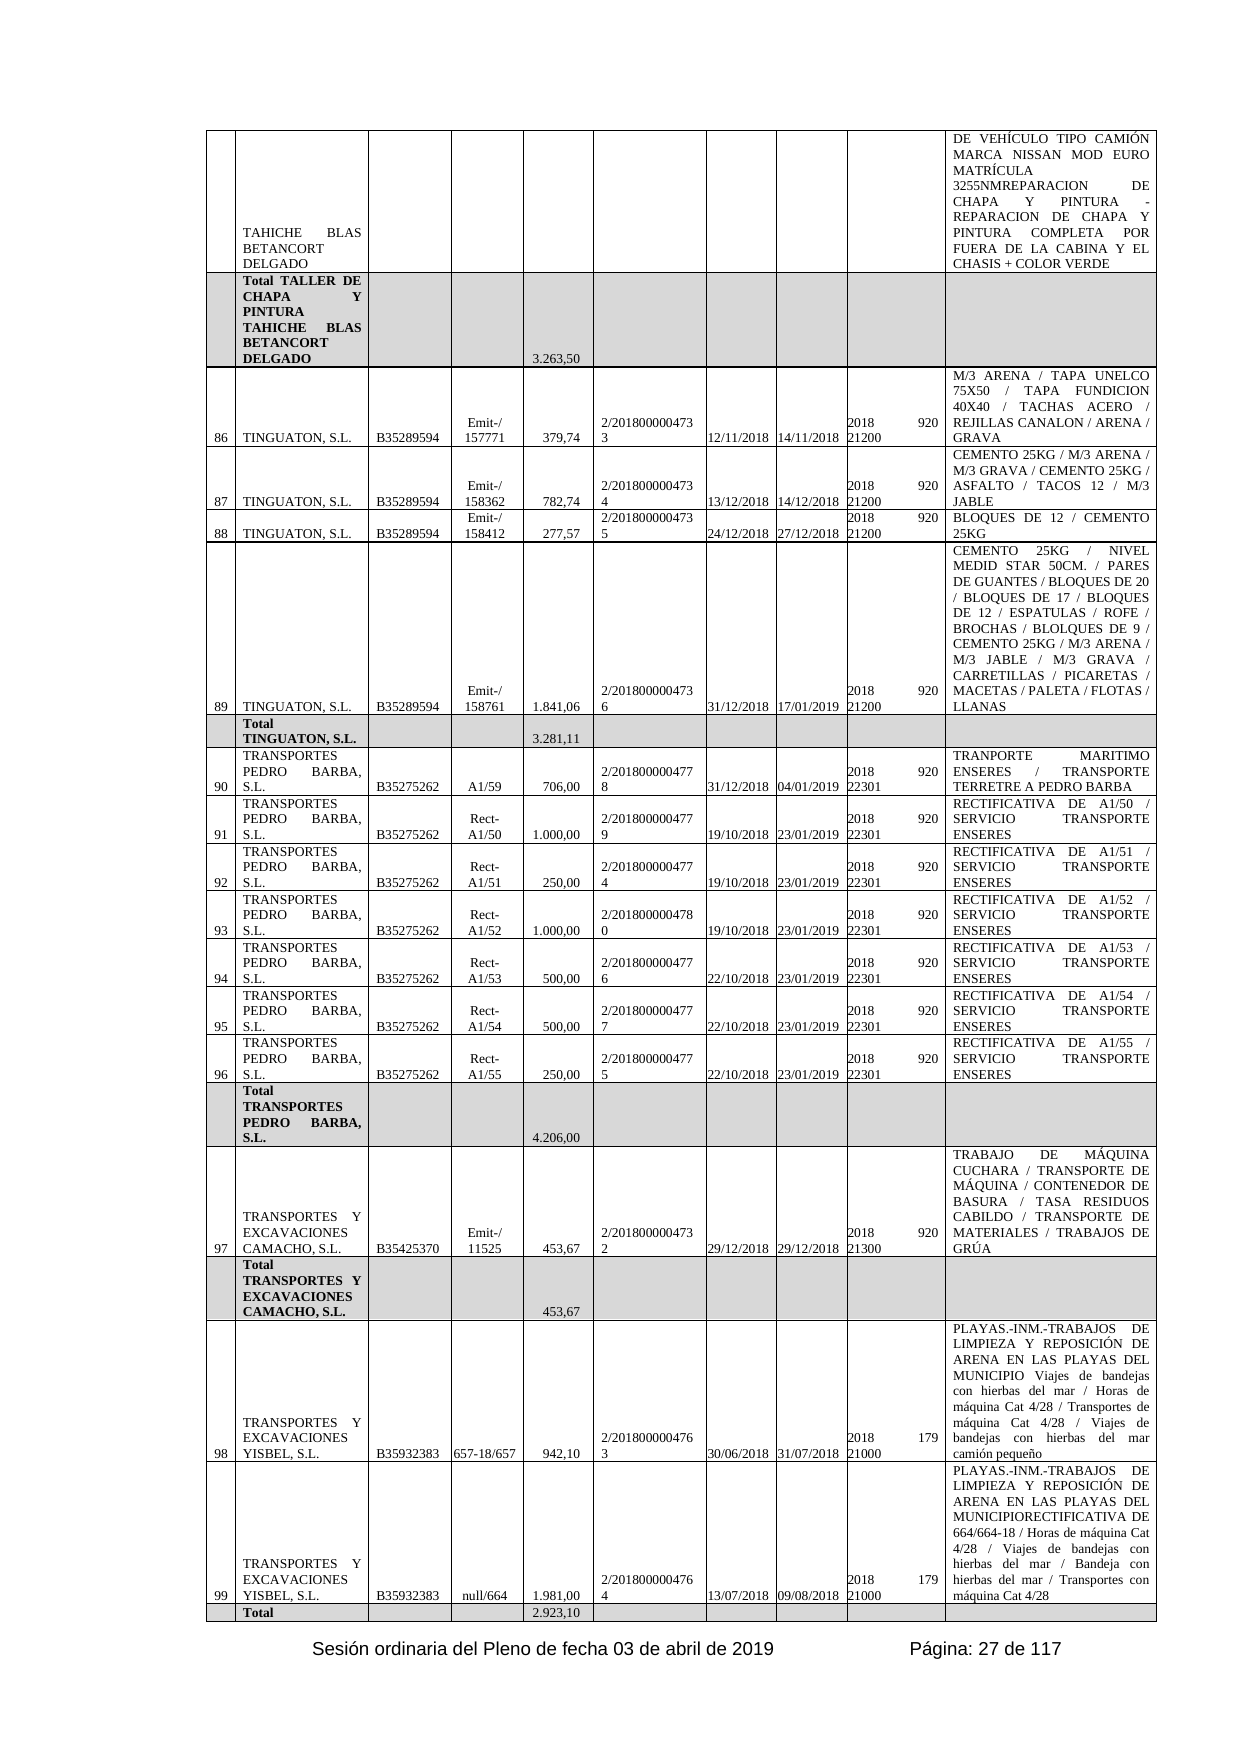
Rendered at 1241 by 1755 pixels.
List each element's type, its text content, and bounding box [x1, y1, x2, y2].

table_cell 2018 920 21200 [848, 447, 945, 509]
table_cell 14/12/2018 [777, 447, 847, 509]
table_cell 19/10/2018 [707, 891, 776, 938]
table_cell TRANSPORTES PEDRO BARBA, S.L. [236, 748, 368, 794]
table_cell B35425370 [369, 1147, 451, 1256]
table_cell 87 [207, 447, 235, 509]
table_cell [594, 1083, 706, 1146]
table_cell [777, 1604, 847, 1621]
table_cell [594, 1604, 706, 1621]
table_cell Emit-/157771 [452, 368, 523, 446]
table_cell 2/2018000004778 [594, 748, 706, 794]
table_cell B35932383 [369, 1462, 451, 1603]
table_cell RECTIFICATIVA DE A1/51 / SERVICIO TRANSPORTE ENSERES [946, 844, 1156, 890]
table_cell 2018 179 21000 [848, 1462, 945, 1603]
table_cell 12/11/2018 [707, 368, 776, 446]
table_cell 2/2018000004734 [594, 447, 706, 509]
table_cell [594, 1257, 706, 1319]
table_cell 23/01/2019 [777, 891, 847, 938]
table_cell 1.841,06 [524, 543, 593, 714]
table_cell B35289594 [369, 510, 451, 541]
table_cell Total TRANSPORTES PEDRO BARBA, S.L. [236, 1083, 368, 1146]
table_cell [848, 1604, 945, 1621]
table_cell 2/2018000004735 [594, 510, 706, 541]
table_cell [946, 1083, 1156, 1146]
table_cell [594, 715, 706, 747]
table_cell 1.000,00 [524, 796, 593, 842]
table_cell RECTIFICATIVA DE A1/54 / SERVICIO TRANSPORTE ENSERES [946, 987, 1156, 1034]
table_cell [777, 273, 847, 366]
table_cell 2018 920 22301 [848, 796, 945, 842]
table_cell 782,74 [524, 447, 593, 509]
table_cell Rect-A1/54 [452, 987, 523, 1034]
table_cell Total TINGUATON, S.L. [236, 715, 368, 747]
table_cell [369, 273, 451, 366]
table_cell Rect-A1/53 [452, 939, 523, 986]
table_cell M/3 ARENA / TAPA UNELCO 75X50 / TAPA FUNDICION 40X40 / TACHAS ACERO / REJILLAS CANALON / ARENA / GRAVA [946, 368, 1156, 446]
table_cell 92 [207, 844, 235, 890]
table_cell 2018 920 22301 [848, 939, 945, 986]
table_cell 13/07/2018 [707, 1462, 776, 1603]
table_cell [946, 1257, 1156, 1319]
table_cell 2018 920 21200 [848, 368, 945, 446]
table_cell null/664 [452, 1462, 523, 1603]
table_cell [452, 273, 523, 366]
table_cell 2/2018000004775 [594, 1035, 706, 1082]
table_cell 500,00 [524, 939, 593, 986]
table_cell Emit-/158761 [452, 543, 523, 714]
table_cell [707, 131, 776, 272]
table_cell B35289594 [369, 447, 451, 509]
table_cell Emit-/11525 [452, 1147, 523, 1256]
table_cell TINGUATON, S.L. [236, 543, 368, 714]
table_cell B35275262 [369, 748, 451, 794]
table_cell 2/2018000004779 [594, 796, 706, 842]
table_cell 22/10/2018 [707, 987, 776, 1034]
table_cell [594, 131, 706, 272]
table_cell 2018 920 22301 [848, 987, 945, 1034]
table_cell 250,00 [524, 1035, 593, 1082]
table_cell 2/2018000004776 [594, 939, 706, 986]
table_cell 706,00 [524, 748, 593, 794]
table_cell 2018 920 22301 [848, 748, 945, 794]
table_cell A1/59 [452, 748, 523, 794]
table_cell [946, 715, 1156, 747]
table_cell 27/12/2018 [777, 510, 847, 541]
table_cell TRANSPORTES PEDRO BARBA, S.L. [236, 1035, 368, 1082]
table_cell 23/01/2019 [777, 1035, 847, 1082]
table_cell 2/2018000004736 [594, 543, 706, 714]
table_cell 89 [207, 543, 235, 714]
table_cell [777, 1257, 847, 1319]
table_cell 23/01/2019 [777, 987, 847, 1034]
table_cell 2/2018000004777 [594, 987, 706, 1034]
table_cell B35289594 [369, 368, 451, 446]
table_cell [207, 131, 235, 272]
table_cell 88 [207, 510, 235, 541]
table_cell [452, 1083, 523, 1146]
table_cell [207, 1083, 235, 1146]
table_cell 96 [207, 1035, 235, 1082]
table_cell [452, 131, 523, 272]
table_cell BLOQUES DE 12 / CEMENTO 25KG [946, 510, 1156, 541]
table_cell 2018 920 22301 [848, 844, 945, 890]
table_cell [207, 715, 235, 747]
table_cell [452, 1604, 523, 1621]
table_cell 2/2018000004733 [594, 368, 706, 446]
table_cell [452, 715, 523, 747]
table_cell [848, 131, 945, 272]
table_cell 2018 920 21200 [848, 543, 945, 714]
table_cell CEMENTO 25KG / NIVEL MEDID STAR 50CM. / PARES DE GUANTES / BLOQUES DE 20 / BLOQUES DE 17 / BLOQUES DE 12 / ESPATULAS / ROFE / BROCHAS / BLOLQUES DE 9 / CEMENTO 25KG / M/3 ARENA / M/3 JABLE / M/3 GRAVA / CARRETILLAS / PICARETAS / MACETAS / PALETA / FLOTAS / LLANAS [946, 543, 1156, 714]
table_cell Total TALLER DE CHAPA Y PINTURA TAHICHE BLAS BETANCORT DELGADO [236, 273, 368, 366]
table_cell 22/10/2018 [707, 939, 776, 986]
table_cell 657-18/657 [452, 1321, 523, 1461]
table_cell PLAYAS.-INM.-TRABAJOS DE LIMPIEZA Y REPOSICIÓN DE ARENA EN LAS PLAYAS DEL MUNICIPIO Viajes de bandejas con hierbas del mar / Horas de máquina Cat 4/28 / Transportes de máquina Cat 4/28 / Viajes de bandejas con hierbas del mar camión pequeño [946, 1321, 1156, 1461]
table_cell RECTIFICATIVA DE A1/50 / SERVICIO TRANSPORTE ENSERES [946, 796, 1156, 842]
table_cell 250,00 [524, 844, 593, 890]
table_cell TRANSPORTES Y EXCAVACIONES CAMACHO, S.L. [236, 1147, 368, 1256]
table_cell B35275262 [369, 891, 451, 938]
table_cell 2018 920 21300 [848, 1147, 945, 1256]
table_cell 379,74 [524, 368, 593, 446]
table_cell 31/07/2018 [777, 1321, 847, 1461]
table_cell 14/11/2018 [777, 368, 847, 446]
table_cell TRANPORTE MARITIMO ENSERES / TRANSPORTE TERRETRE A PEDRO BARBA [946, 748, 1156, 794]
table_cell Rect-A1/50 [452, 796, 523, 842]
table_cell 2/2018000004774 [594, 844, 706, 890]
table_cell 1.000,00 [524, 891, 593, 938]
table_cell [524, 131, 593, 272]
table_cell TRANSPORTES PEDRO BARBA, S.L. [236, 796, 368, 842]
table_cell 2/2018000004763 [594, 1321, 706, 1461]
table_cell CEMENTO 25KG / M/3 ARENA / M/3 GRAVA / CEMENTO 25KG / ASFALTO / TACOS 12 / M/3 JABLE [946, 447, 1156, 509]
table_cell 2018 920 21200 [848, 510, 945, 541]
table_cell 93 [207, 891, 235, 938]
table_cell 29/12/2018 [707, 1147, 776, 1256]
table_cell TRANSPORTES PEDRO BARBA, S.L. [236, 987, 368, 1034]
table_cell 97 [207, 1147, 235, 1256]
table_cell 09/08/2018 [777, 1462, 847, 1603]
table_cell DE VEHÍCULO TIPO CAMIÓN MARCA NISSAN MOD EURO MATRÍCULA 3255NMREPARACION DE CHAPA Y PINTURA - REPARACION DE CHAPA Y PINTURA COMPLETA POR FUERA DE LA CABINA Y EL CHASIS + COLOR VERDE [946, 131, 1156, 272]
table_cell [369, 131, 451, 272]
table_cell 23/01/2019 [777, 939, 847, 986]
table_cell [848, 273, 945, 366]
table_cell RECTIFICATIVA DE A1/53 / SERVICIO TRANSPORTE ENSERES [946, 939, 1156, 986]
table_cell [707, 1257, 776, 1319]
table_cell 95 [207, 987, 235, 1034]
table_cell [594, 273, 706, 366]
table_cell 91 [207, 796, 235, 842]
table_cell [369, 715, 451, 747]
table_cell [369, 1257, 451, 1319]
table_cell 2.923,10 [524, 1604, 593, 1621]
table_cell B35932383 [369, 1321, 451, 1461]
table_cell 17/01/2019 [777, 543, 847, 714]
table_cell [207, 1257, 235, 1319]
table_cell TINGUATON, S.L. [236, 510, 368, 541]
table_cell 19/10/2018 [707, 844, 776, 890]
table_cell 1.981,00 [524, 1462, 593, 1603]
table_cell B35275262 [369, 987, 451, 1034]
table_cell 277,57 [524, 510, 593, 541]
table_cell TRANSPORTES PEDRO BARBA, S.L. [236, 844, 368, 890]
table_cell [707, 273, 776, 366]
table_cell [707, 715, 776, 747]
table_cell 99 [207, 1462, 235, 1603]
table_cell [777, 1083, 847, 1146]
table_cell [207, 273, 235, 366]
table_cell Emit-/158362 [452, 447, 523, 509]
table_cell 31/12/2018 [707, 543, 776, 714]
table_cell 453,67 [524, 1257, 593, 1319]
table_cell 3.281,11 [524, 715, 593, 747]
table_cell 19/10/2018 [707, 796, 776, 842]
table_cell 942,10 [524, 1321, 593, 1461]
table_cell B35275262 [369, 1035, 451, 1082]
table_cell 13/12/2018 [707, 447, 776, 509]
table_cell B35275262 [369, 844, 451, 890]
table_cell [946, 1604, 1156, 1621]
table_cell 23/01/2019 [777, 796, 847, 842]
table_cell [777, 715, 847, 747]
table_cell 4.206,00 [524, 1083, 593, 1146]
table_cell [848, 1257, 945, 1319]
table_cell TINGUATON, S.L. [236, 368, 368, 446]
table_cell 2/2018000004732 [594, 1147, 706, 1256]
table_cell 30/06/2018 [707, 1321, 776, 1461]
table_cell 98 [207, 1321, 235, 1461]
table_cell Total TRANSPORTES Y EXCAVACIONES CAMACHO, S.L. [236, 1257, 368, 1319]
table_cell [207, 1604, 235, 1621]
table_cell [707, 1083, 776, 1146]
table_cell 04/01/2019 [777, 748, 847, 794]
table_cell [946, 273, 1156, 366]
table_cell TINGUATON, S.L. [236, 447, 368, 509]
table_cell TRANSPORTES PEDRO BARBA, S.L. [236, 891, 368, 938]
table_cell RECTIFICATIVA DE A1/55 / SERVICIO TRANSPORTE ENSERES [946, 1035, 1156, 1082]
table_cell TRANSPORTES Y EXCAVACIONES YISBEL, S.L. [236, 1321, 368, 1461]
table_cell Rect-A1/52 [452, 891, 523, 938]
table_cell [452, 1257, 523, 1319]
table_cell 31/12/2018 [707, 748, 776, 794]
table_cell TAHICHE BLAS BETANCORT DELGADO [236, 131, 368, 272]
table_cell Total [236, 1604, 368, 1621]
table_cell [369, 1604, 451, 1621]
table_cell 3.263,50 [524, 273, 593, 366]
table_cell 2018 179 21000 [848, 1321, 945, 1461]
table_cell 24/12/2018 [707, 510, 776, 541]
table_cell 22/10/2018 [707, 1035, 776, 1082]
table_cell PLAYAS.-INM.-TRABAJOS DE LIMPIEZA Y REPOSICIÓN DE ARENA EN LAS PLAYAS DEL MUNICIPIORECTIFICATIVA DE 664/664-18 / Horas de máquina Cat 4/28 / Viajes de bandejas con hierbas del mar / Bandeja con hierbas del mar / Transportes con máquina Cat 4/28 [946, 1462, 1156, 1603]
table_cell B35275262 [369, 939, 451, 986]
table_cell 2018 920 22301 [848, 891, 945, 938]
table_cell 2/2018000004764 [594, 1462, 706, 1603]
table_cell TRANSPORTES PEDRO BARBA, S.L. [236, 939, 368, 986]
table_cell 23/01/2019 [777, 844, 847, 890]
table_cell [369, 1083, 451, 1146]
table_cell 90 [207, 748, 235, 794]
table_cell 94 [207, 939, 235, 986]
table_cell B35289594 [369, 543, 451, 714]
table_cell Rect-A1/55 [452, 1035, 523, 1082]
table_cell [848, 1083, 945, 1146]
table_cell 2018 920 22301 [848, 1035, 945, 1082]
table_cell TRANSPORTES Y EXCAVACIONES YISBEL, S.L. [236, 1462, 368, 1603]
table_cell 453,67 [524, 1147, 593, 1256]
table_cell 2/2018000004780 [594, 891, 706, 938]
table_cell RECTIFICATIVA DE A1/52 / SERVICIO TRANSPORTE ENSERES [946, 891, 1156, 938]
table_cell [777, 131, 847, 272]
table_cell [707, 1604, 776, 1621]
table_cell 29/12/2018 [777, 1147, 847, 1256]
table_cell Rect-A1/51 [452, 844, 523, 890]
table_cell 500,00 [524, 987, 593, 1034]
table_cell Emit-/158412 [452, 510, 523, 541]
table_cell B35275262 [369, 796, 451, 842]
table_cell 86 [207, 368, 235, 446]
table_cell TRABAJO DE MÁQUINA CUCHARA / TRANSPORTE DE MÁQUINA / CONTENEDOR DE BASURA / TASA RESIDUOS CABILDO / TRANSPORTE DE MATERIALES / TRABAJOS DE GRÚA [946, 1147, 1156, 1256]
table_cell [848, 715, 945, 747]
